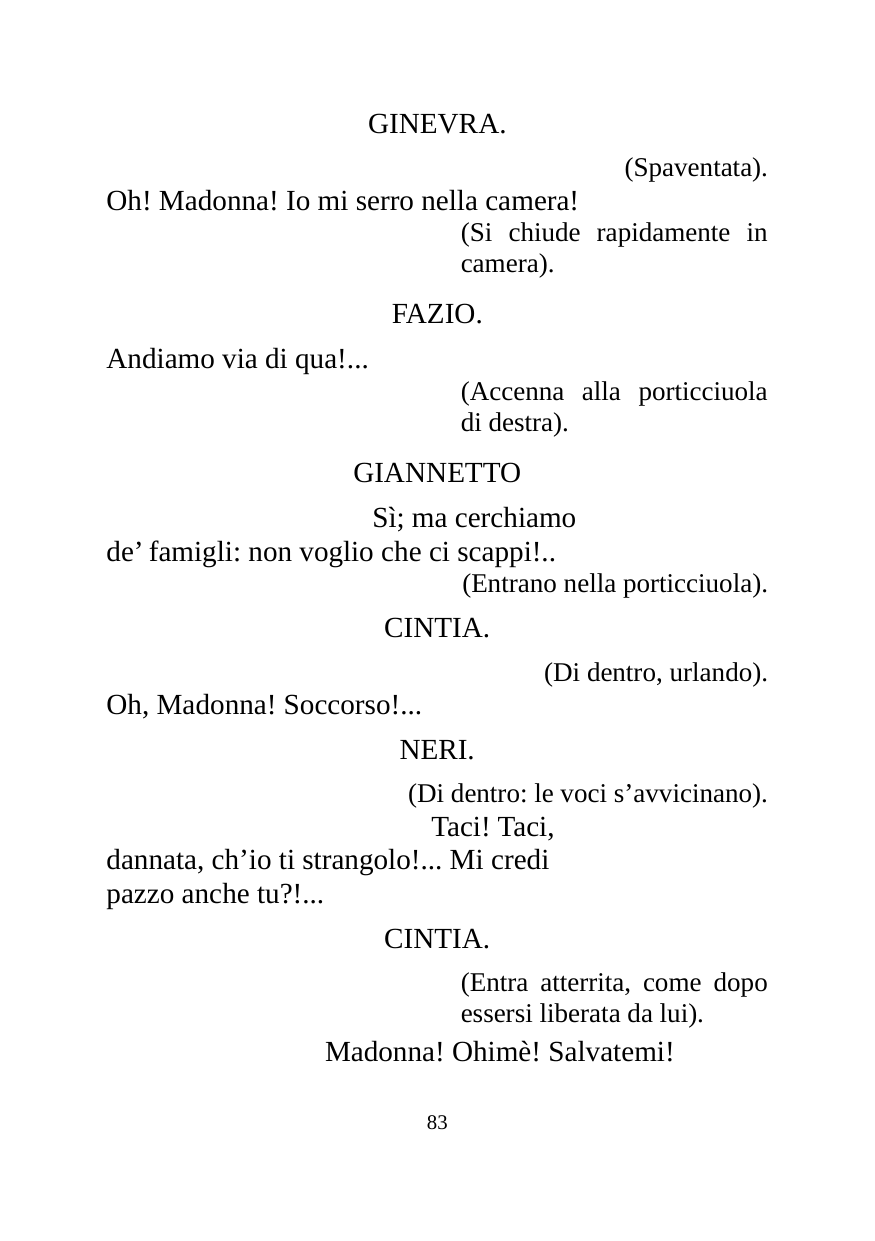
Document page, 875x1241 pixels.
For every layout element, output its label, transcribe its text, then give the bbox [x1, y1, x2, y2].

text GIANNETTO [106, 455, 768, 489]
text (Di dentro: le voci s’avvicinano). [77, 777, 768, 809]
text Oh! Madonna! Io mi serro nella camera! [106, 183, 768, 216]
text (Spaventata). [77, 152, 768, 183]
text Andiamo via di qua!... [106, 342, 768, 375]
text NERI. [106, 732, 768, 766]
text Oh, Madonna! Soccorso!... [106, 687, 768, 720]
text GINEVRA. [106, 106, 768, 140]
text CINTIA. [106, 921, 768, 954]
text (Entra atterrita, come dopo essersi liberata da lui). [461, 966, 768, 1029]
text FAZIO. [106, 296, 768, 330]
text (Entrano nella porticciuola). [77, 567, 768, 599]
text (Accenna alla porticciuola di destra). [461, 375, 768, 437]
text Taci! Taci, dannata, ch’io ti strangolo!... Mi credi pazzo anche tu?!... [106, 809, 768, 909]
text (Si chiude rapidamente in camera). [461, 216, 768, 278]
text Sì; ma cerchiamo de’ famigli: non voglio che ci scappi!.. [106, 500, 768, 567]
text (Di dentro, urlando). [77, 656, 768, 687]
text Madonna! Ohimè! Salvatemi! [106, 1034, 768, 1068]
text CINTIA. [106, 610, 768, 644]
